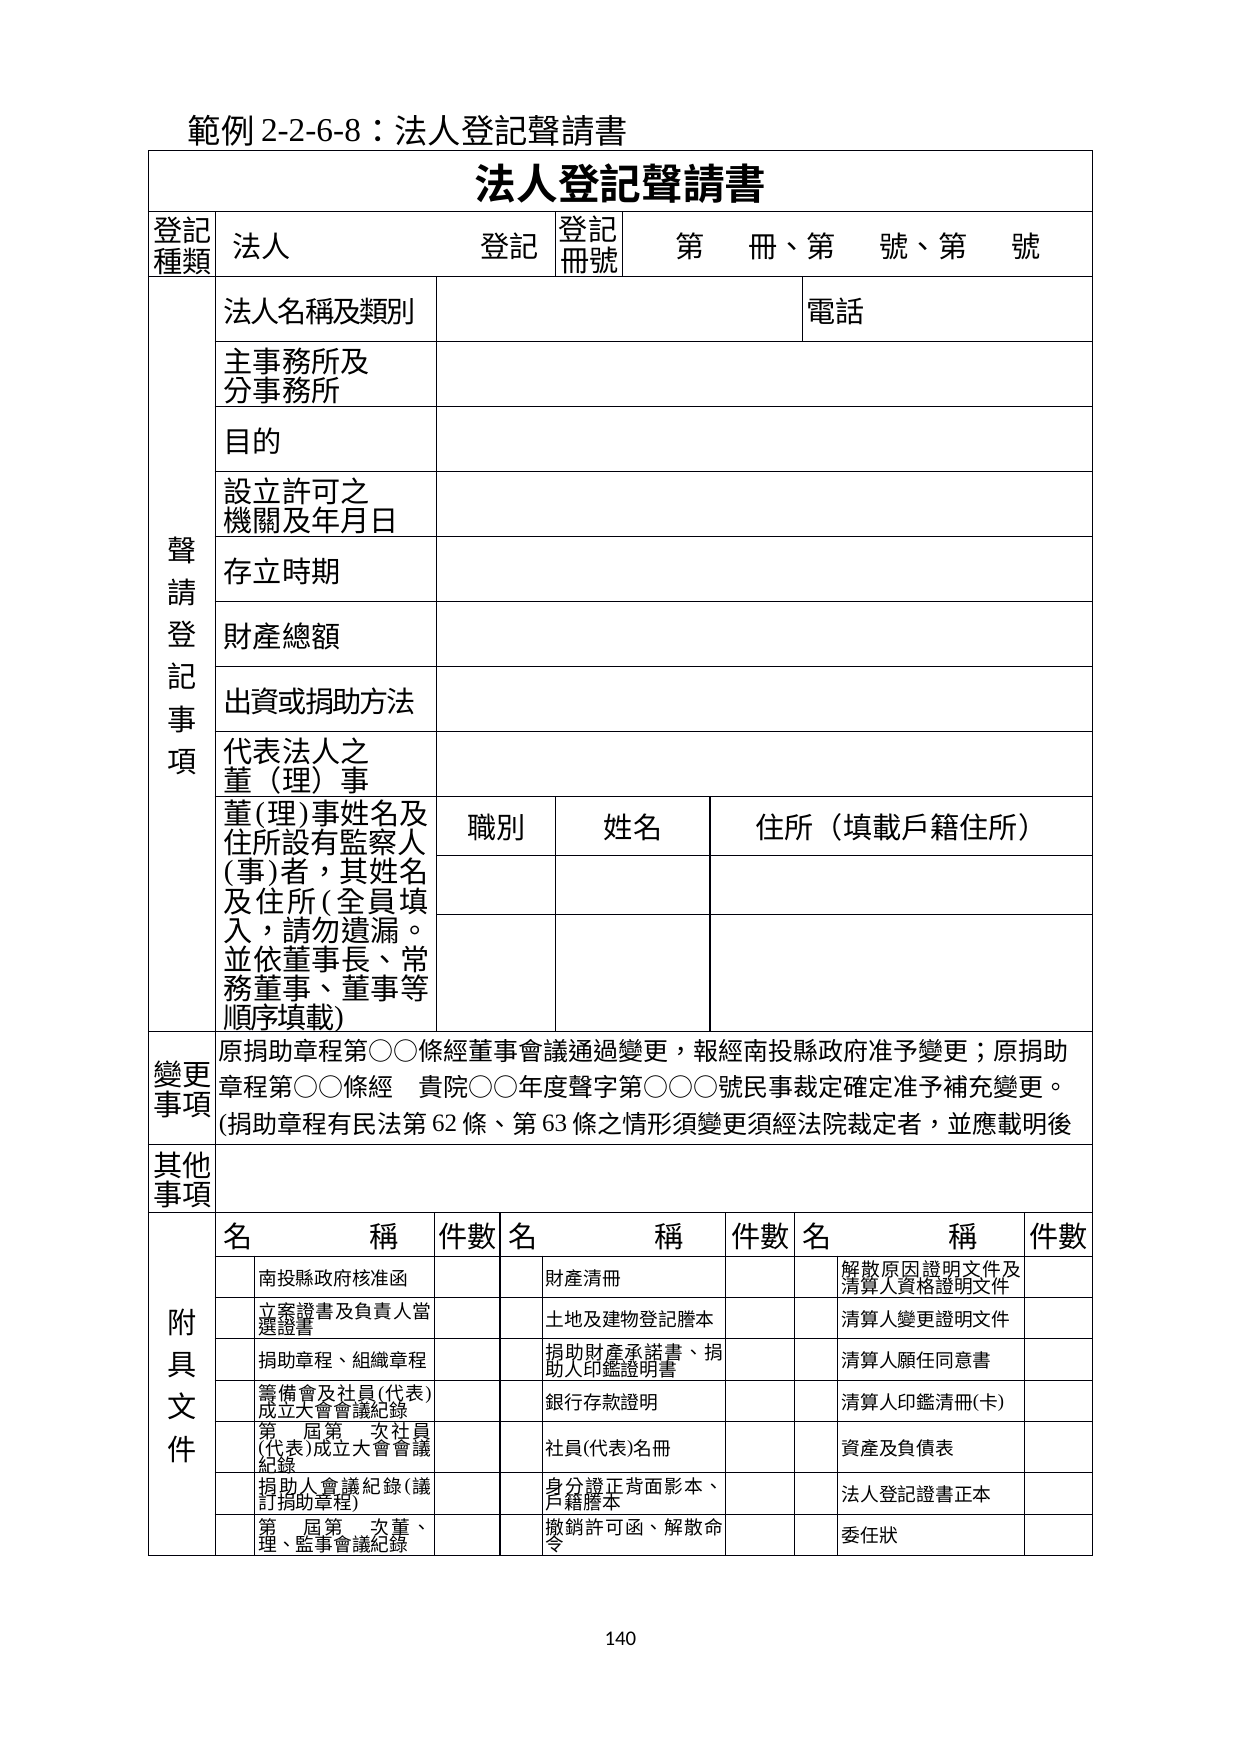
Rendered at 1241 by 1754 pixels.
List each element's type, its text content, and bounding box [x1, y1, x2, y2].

table_cell 社員(代表)名冊 [543, 1422, 725, 1472]
table_cell 住所（填載戶籍住所） [711, 797, 1092, 855]
table_cell 登記 冊號 [556, 212, 622, 276]
table_cell [437, 407, 1092, 471]
table_cell [216, 1298, 254, 1338]
table_cell [216, 1339, 254, 1380]
table_cell [726, 1381, 794, 1421]
table_cell 件數 [435, 1213, 499, 1256]
table_cell [795, 1473, 837, 1513]
table_cell [795, 1298, 837, 1338]
table_cell [501, 1339, 542, 1380]
table_cell [501, 1422, 542, 1472]
table_cell [435, 1515, 499, 1555]
table_cell 件數 [726, 1213, 794, 1256]
table_cell 財產清冊 [543, 1257, 725, 1297]
table_cell 第 冊、第 號、第 號 [623, 212, 1092, 276]
table_cell [216, 1473, 254, 1513]
table_cell [437, 342, 1092, 406]
table_cell 代表法人之 董（理）事 [216, 732, 436, 796]
table_cell [1025, 1473, 1092, 1513]
table_cell 法人登記證書正本 [838, 1473, 1024, 1513]
table_cell 撤銷許可函、解散命令 [543, 1515, 725, 1555]
table_cell [726, 1339, 794, 1380]
table_cell [1025, 1257, 1092, 1297]
table_cell 身分證正背面影本、戶籍謄本 [543, 1473, 725, 1513]
table_cell [1025, 1515, 1092, 1555]
table_cell [795, 1257, 837, 1297]
table_cell 土地及建物登記謄本 [543, 1298, 725, 1338]
table_cell 法人 登記 [216, 212, 555, 276]
table_cell [435, 1422, 499, 1472]
table_cell 職別 [437, 797, 555, 855]
table_cell [437, 602, 1092, 666]
table_cell 捐助財產承諾書、捐助人印鑑證明書 [543, 1339, 725, 1380]
table_cell [501, 1298, 542, 1338]
table_cell [435, 1298, 499, 1338]
table_cell 原捐助章程第○○條經董事會議通過變更，報經南投縣政府准予變更；原捐助章程第○○條經 貴院○○年度聲字第○○○號民事裁定確定准予補充變更。(捐助章程有民法第62條、第63條之情形須變更須經法院裁定者，並應載明後段) [216, 1032, 1092, 1144]
table_cell [437, 277, 802, 341]
table_cell [216, 1145, 1092, 1212]
table_cell [435, 1339, 499, 1380]
table_cell [437, 915, 555, 1031]
table_cell 董(理)事姓名及住所設有監察人(事)者，其姓名及住所(全員填入，請勿遺漏。並依董事長、常務董事、董事等順序填載) [216, 797, 436, 1031]
table_cell 清算人印鑑清冊(卡) [838, 1381, 1024, 1421]
table_cell 清算人變更證明文件 [838, 1298, 1024, 1338]
table_cell [1025, 1339, 1092, 1380]
table_cell 件數 [1025, 1213, 1092, 1256]
table_cell 委任狀 [838, 1515, 1024, 1555]
table_cell 出資或捐助方法 [216, 667, 436, 731]
table_cell [435, 1381, 499, 1421]
table_cell 其他事項 [149, 1145, 215, 1212]
table_cell [795, 1422, 837, 1472]
table_cell 解散原因證明文件及清算人資格證明文件 [838, 1257, 1024, 1297]
table_cell [1025, 1422, 1092, 1472]
table_cell [711, 915, 1092, 1031]
table_cell [711, 856, 1092, 914]
table_cell [437, 856, 555, 914]
table_cell 籌備會及社員(代表)成立大會會議紀錄 [255, 1381, 434, 1421]
table_cell [726, 1422, 794, 1472]
table_header 法人登記聲請書 [149, 151, 1092, 211]
table_cell [437, 472, 1092, 536]
table_cell [556, 856, 709, 914]
table_cell [216, 1515, 254, 1555]
table_cell [726, 1257, 794, 1297]
table_cell 南投縣政府核准函 [255, 1257, 434, 1297]
table_cell 捐助章程、組織章程 [255, 1339, 434, 1380]
table_cell [437, 732, 1092, 796]
table_cell 目的 [216, 407, 436, 471]
table_cell 電話 [803, 277, 1092, 341]
subtitle 範例2-2-6-8：法人登記聲請書 [187, 87, 1053, 150]
table_cell [1025, 1381, 1092, 1421]
table_cell [501, 1257, 542, 1297]
table_cell 捐助人會議紀錄(議訂捐助章程) [255, 1473, 434, 1513]
table_cell 第 屆第 次社員(代表)成立大會會議紀錄 [255, 1422, 434, 1472]
table_cell [437, 667, 1092, 731]
table_cell 姓名 [556, 797, 709, 855]
table_cell [216, 1381, 254, 1421]
table_cell 名 稱 [795, 1213, 1024, 1256]
table_cell 附具文件 [149, 1213, 215, 1555]
table_cell 第 屆第 次董、理、監事會議紀錄 [255, 1515, 434, 1555]
table_cell [795, 1515, 837, 1555]
table_cell [556, 915, 709, 1031]
table_cell [795, 1339, 837, 1380]
table_cell [216, 1422, 254, 1472]
table_cell 資產及負債表 [838, 1422, 1024, 1472]
table_cell [501, 1473, 542, 1513]
table_cell [435, 1257, 499, 1297]
table_cell [501, 1381, 542, 1421]
table_cell 變更 事項 [149, 1032, 215, 1144]
table_cell 登記種類 [149, 212, 215, 276]
table_cell 名 稱 [501, 1213, 725, 1256]
table_cell 清算人願任同意書 [838, 1339, 1024, 1380]
table_cell [726, 1298, 794, 1338]
table_cell 設立許可之 機關及年月日 [216, 472, 436, 536]
table_cell [726, 1473, 794, 1513]
table_cell [1025, 1298, 1092, 1338]
table_cell 銀行存款證明 [543, 1381, 725, 1421]
table_cell 聲請登記事項 [149, 277, 215, 1031]
table_cell 名 稱 [216, 1213, 434, 1256]
table_cell [437, 537, 1092, 601]
table_cell 財產總額 [216, 602, 436, 666]
table_cell [795, 1381, 837, 1421]
table_cell 立案證書及負責人當選證書 [255, 1298, 434, 1338]
table_cell 主事務所及 分事務所 [216, 342, 436, 406]
table_cell 存立時期 [216, 537, 436, 601]
table_cell [501, 1515, 542, 1555]
table_cell 法人名稱及類別 [216, 277, 436, 341]
table_cell [216, 1257, 254, 1297]
table_cell [726, 1515, 794, 1555]
table_cell [435, 1473, 499, 1513]
